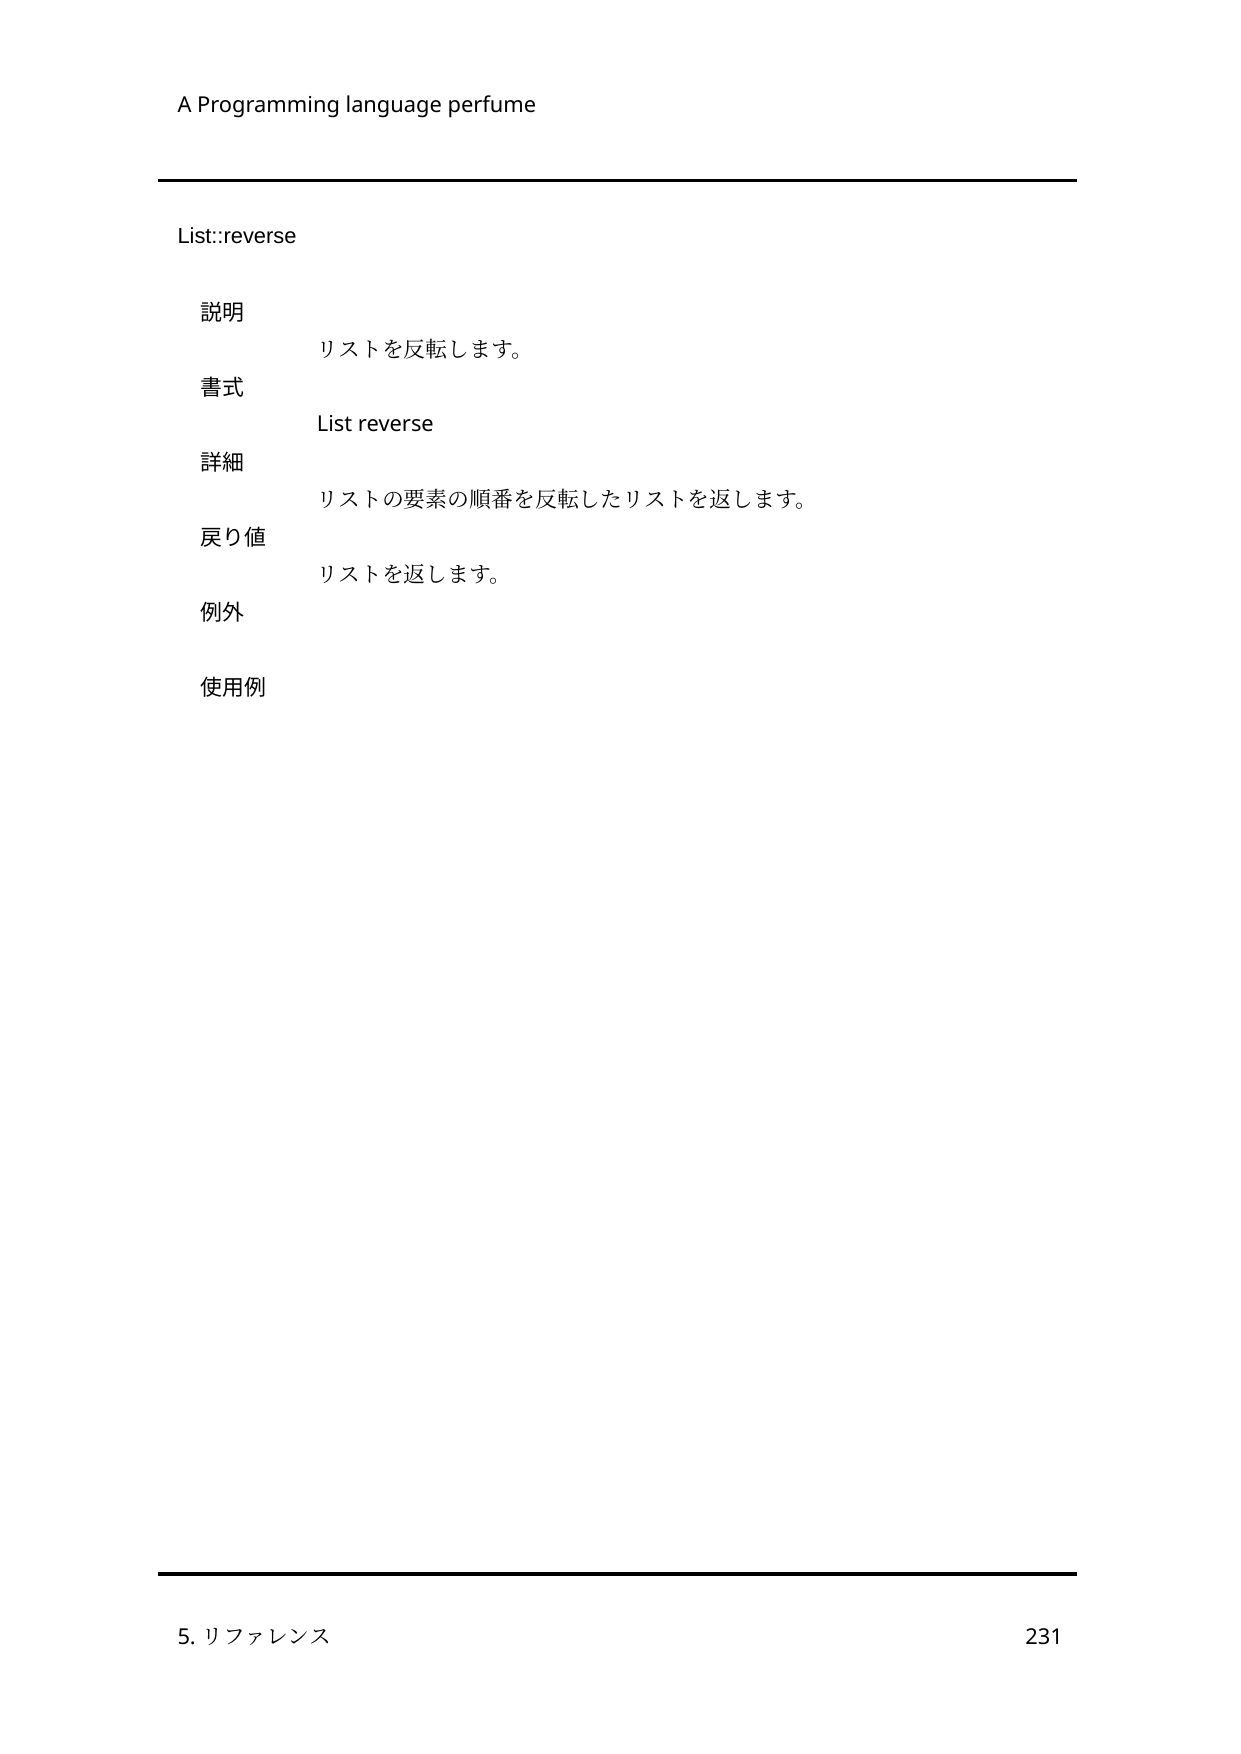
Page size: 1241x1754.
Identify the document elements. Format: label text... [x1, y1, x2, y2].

table_cell 使用例 [200, 667, 317, 742]
table_cell 例外 [200, 592, 317, 667]
table_cell [317, 592, 1063, 667]
table_cell リストを返します。 [317, 517, 1063, 592]
subtitle List::reverse [177, 217, 1063, 254]
table_cell [317, 667, 1063, 742]
table_cell 書式 [200, 367, 317, 442]
table_cell List reverse [317, 367, 1063, 442]
table_cell リストの要素の順番を反転したリストを返します。 [317, 442, 1063, 517]
table_header 説明 [200, 292, 317, 367]
table_header リストを反転します。 [317, 292, 1063, 367]
table_cell 詳細 [200, 442, 317, 517]
table_cell 戻り値 [200, 517, 317, 592]
